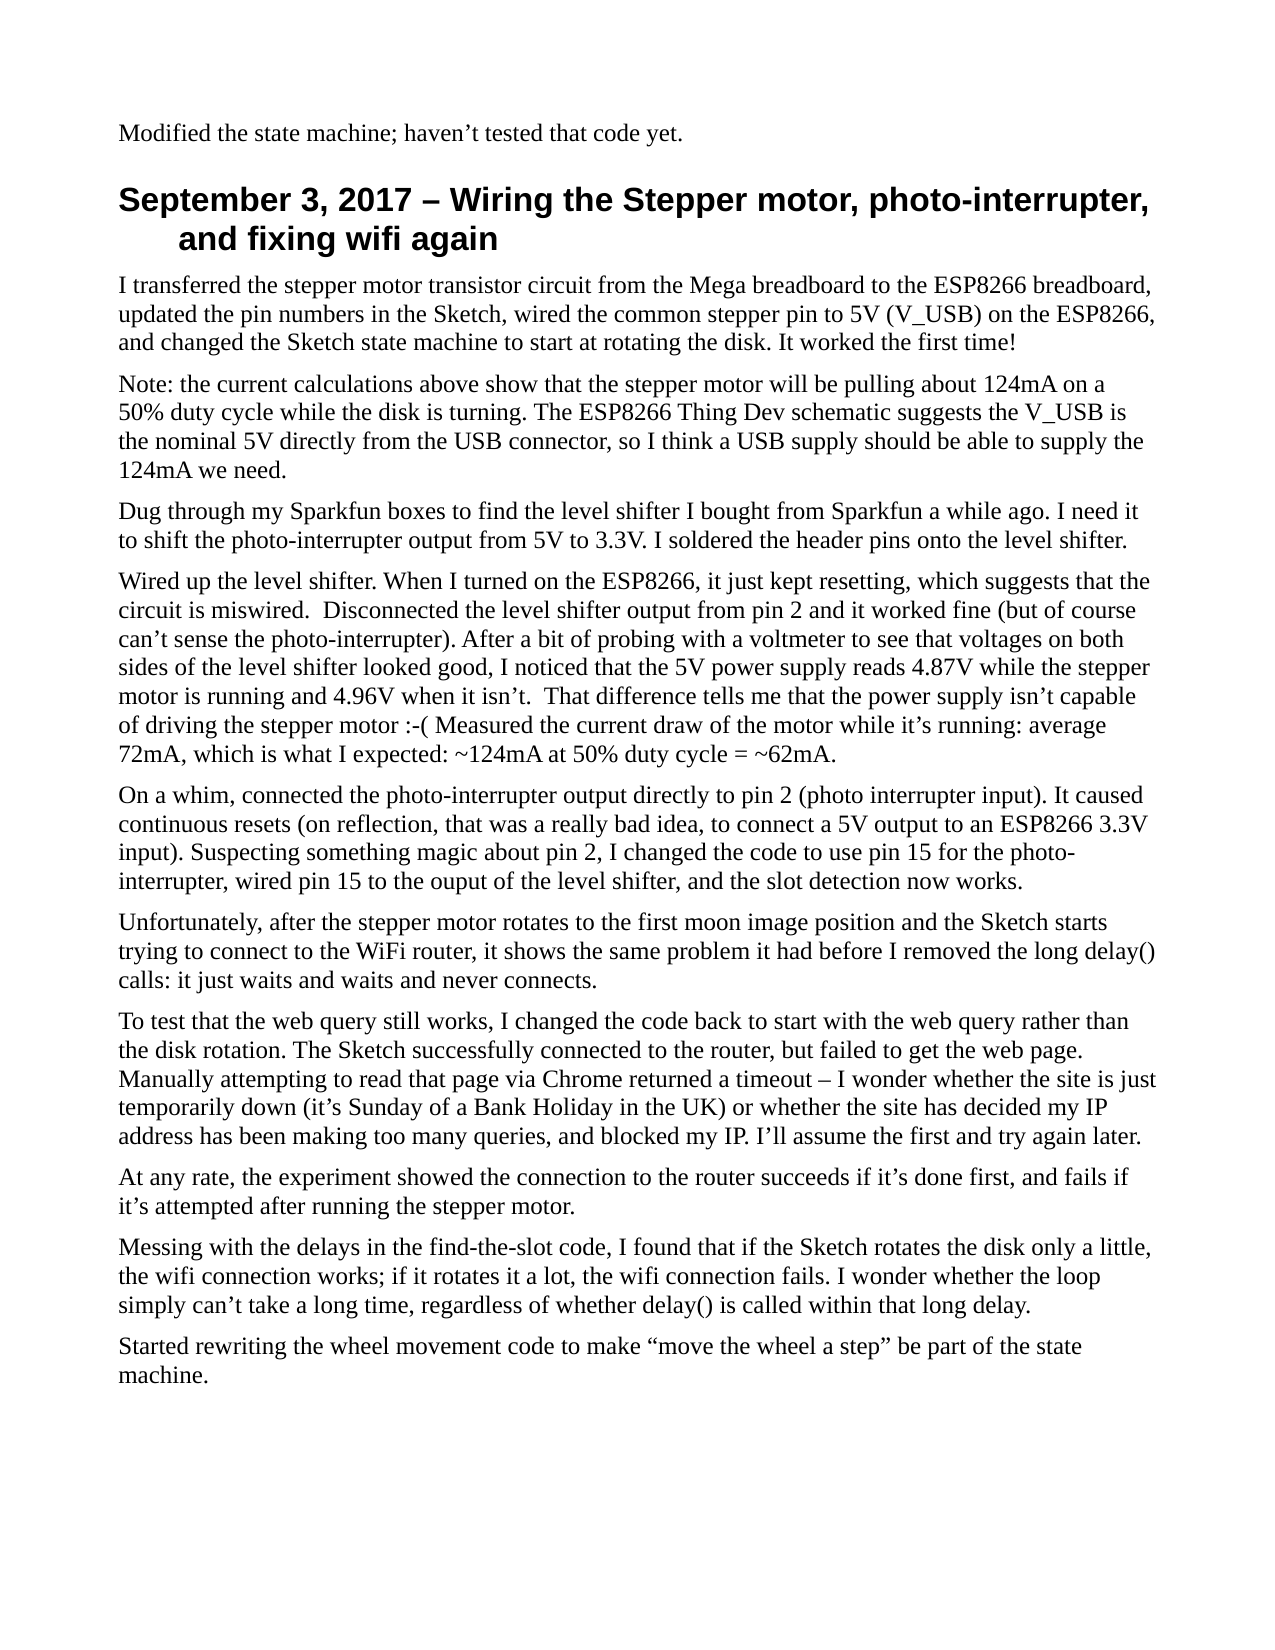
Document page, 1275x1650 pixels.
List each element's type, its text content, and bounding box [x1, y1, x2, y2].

subtitle September 3, 2017 – Wiring the Stepper motor, photo-interrupter, and fixing wifi again [118, 180, 1157, 257]
text Modified the state machine; haven’t tested that code yet. [118, 118, 1157, 147]
text Unfortunately, after the stepper motor rotates to the first moon image position and the Sketch starts trying to connect to the WiFi router, it shows the same problem it had before I removed the long delay() calls: it just waits and waits and never connects. [118, 907, 1157, 994]
text Started rewriting the wheel movement code to make “move the wheel a step” be part of the state machine. [118, 1331, 1157, 1389]
text Wired up the level shifter. When I turned on the ESP8266, it just kept resetting, which suggests that the circuit is miswired. Disconnected the level shifter output from pin 2 and it worked fine (but of course can’t sense the photo-interrupter). After a bit of probing with a voltmeter to see that voltages on both sides of the level shifter looked good, I noticed that the 5V power supply reads 4.87V while the stepper motor is running and 4.96V when it isn’t. That difference tells me that the power supply isn’t capable of driving the stepper motor :-( Measured the current draw of the motor while it’s running: average 72mA, which is what I expected: ~124mA at 50% duty cycle = ~62mA. [118, 566, 1157, 767]
text On a whim, connected the photo-interrupter output directly to pin 2 (photo interrupter input). It caused continuous resets (on reflection, that was a really bad idea, to connect a 5V output to an ESP8266 3.3V input). Suspecting something magic about pin 2, I changed the code to use pin 15 for the photo-interrupter, wired pin 15 to the ouput of the level shifter, and the slot detection now works. [118, 780, 1157, 895]
text To test that the web query still works, I changed the code back to start with the web query rather than the disk rotation. The Sketch successfully connected to the router, but failed to get the web page. Manually attempting to read that page via Chrome returned a timeout – I wonder whether the site is just temporarily down (it’s Sunday of a Bank Holiday in the UK) or whether the site has decided my IP address has been making too many queries, and blocked my IP. I’ll assume the first and try again later. [118, 1006, 1157, 1150]
text Messing with the delays in the find-the-slot code, I found that if the Sketch rotates the disk only a little, the wifi connection works; if it rotates it a lot, the wifi connection fails. I wonder whether the loop simply can’t take a long time, regardless of whether delay() is called within that long delay. [118, 1232, 1157, 1319]
text Note: the current calculations above show that the stepper motor will be pulling about 124mA on a 50% duty cycle while the disk is turning. The ESP8266 Thing Dev schematic suggests the V_USB is the nominal 5V directly from the USB connector, so I think a USB supply should be able to supply the 124mA we need. [118, 369, 1157, 484]
text I transferred the stepper motor transistor circuit from the Mega breadboard to the ESP8266 breadboard, updated the pin numbers in the Sketch, wired the common stepper pin to 5V (V_USB) on the ESP8266, and changed the Sketch state machine to start at rotating the disk. It worked the first time! [118, 270, 1157, 356]
text Dug through my Sparkfun boxes to find the level shifter I bought from Sparkfun a while ago. I need it to shift the photo-interrupter output from 5V to 3.3V. I soldered the header pins onto the level shifter. [118, 496, 1157, 554]
text At any rate, the experiment showed the connection to the router succeeds if it’s done first, and fails if it’s attempted after running the stepper motor. [118, 1162, 1157, 1220]
